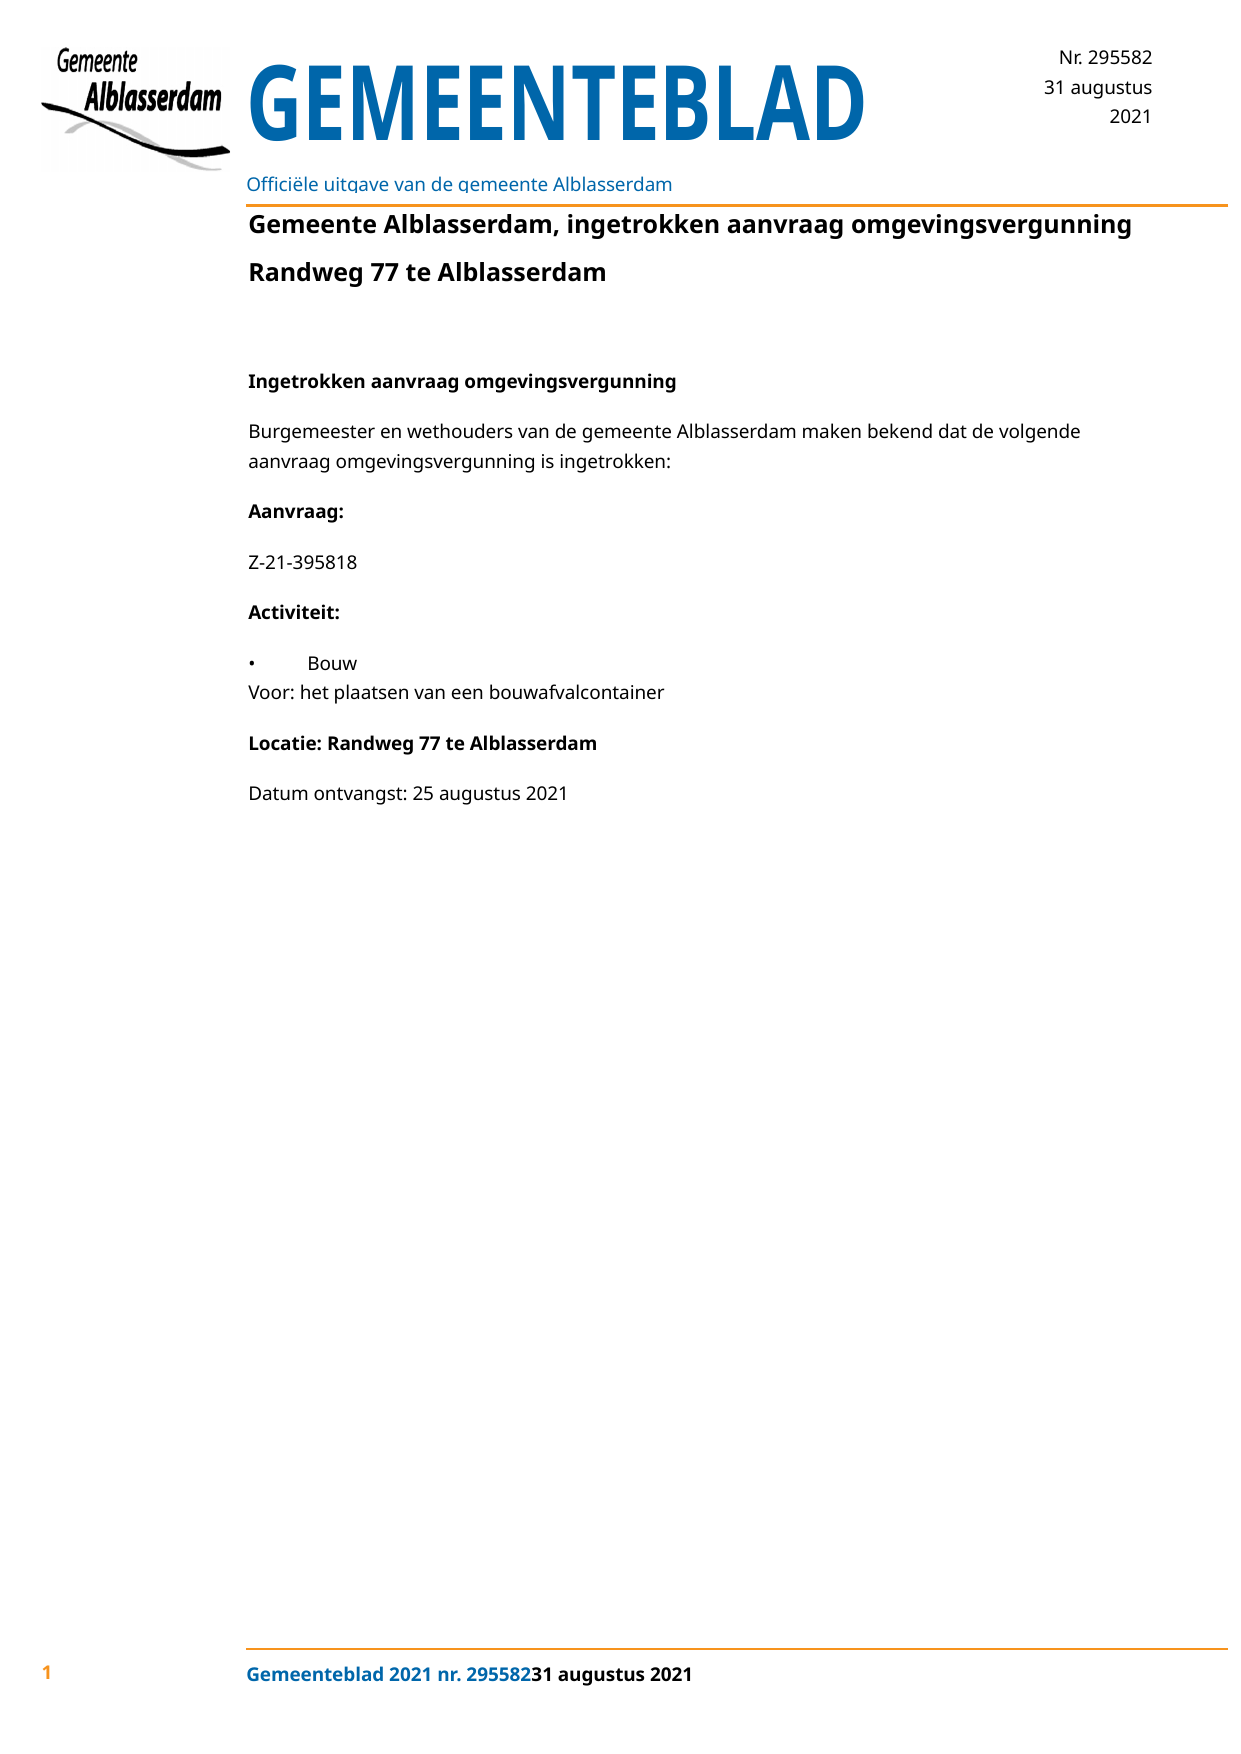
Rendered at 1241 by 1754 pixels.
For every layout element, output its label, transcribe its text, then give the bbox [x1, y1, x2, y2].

text Z-21-395818 [248, 549, 1152, 575]
text Locatie: Randweg 77 te Alblasserdam [248, 730, 1152, 756]
picture [41, 47, 231, 172]
text Aanvraag: [248, 499, 1152, 524]
text Voor: het plaatsen van een bouwafvalcontainer [248, 679, 1152, 705]
list Bouw [248, 650, 1152, 676]
text Gemeente Alblasserdam, ingetrokken aanvraag omgevingsvergunning Randweg 77 te Alblasserdam [248, 207, 1152, 288]
text Activiteit: [248, 599, 1152, 625]
text Datum ontvangst: 25 augustus 2021 [248, 780, 1152, 806]
text Burgemeester en wethouders van de gemeente Alblasserdam maken bekend dat de volgende aanvraag omgevingsvergunning is ingetrokken: [248, 419, 1152, 474]
text Ingetrokken aanvraag omgevingsvergunning [248, 368, 1152, 394]
